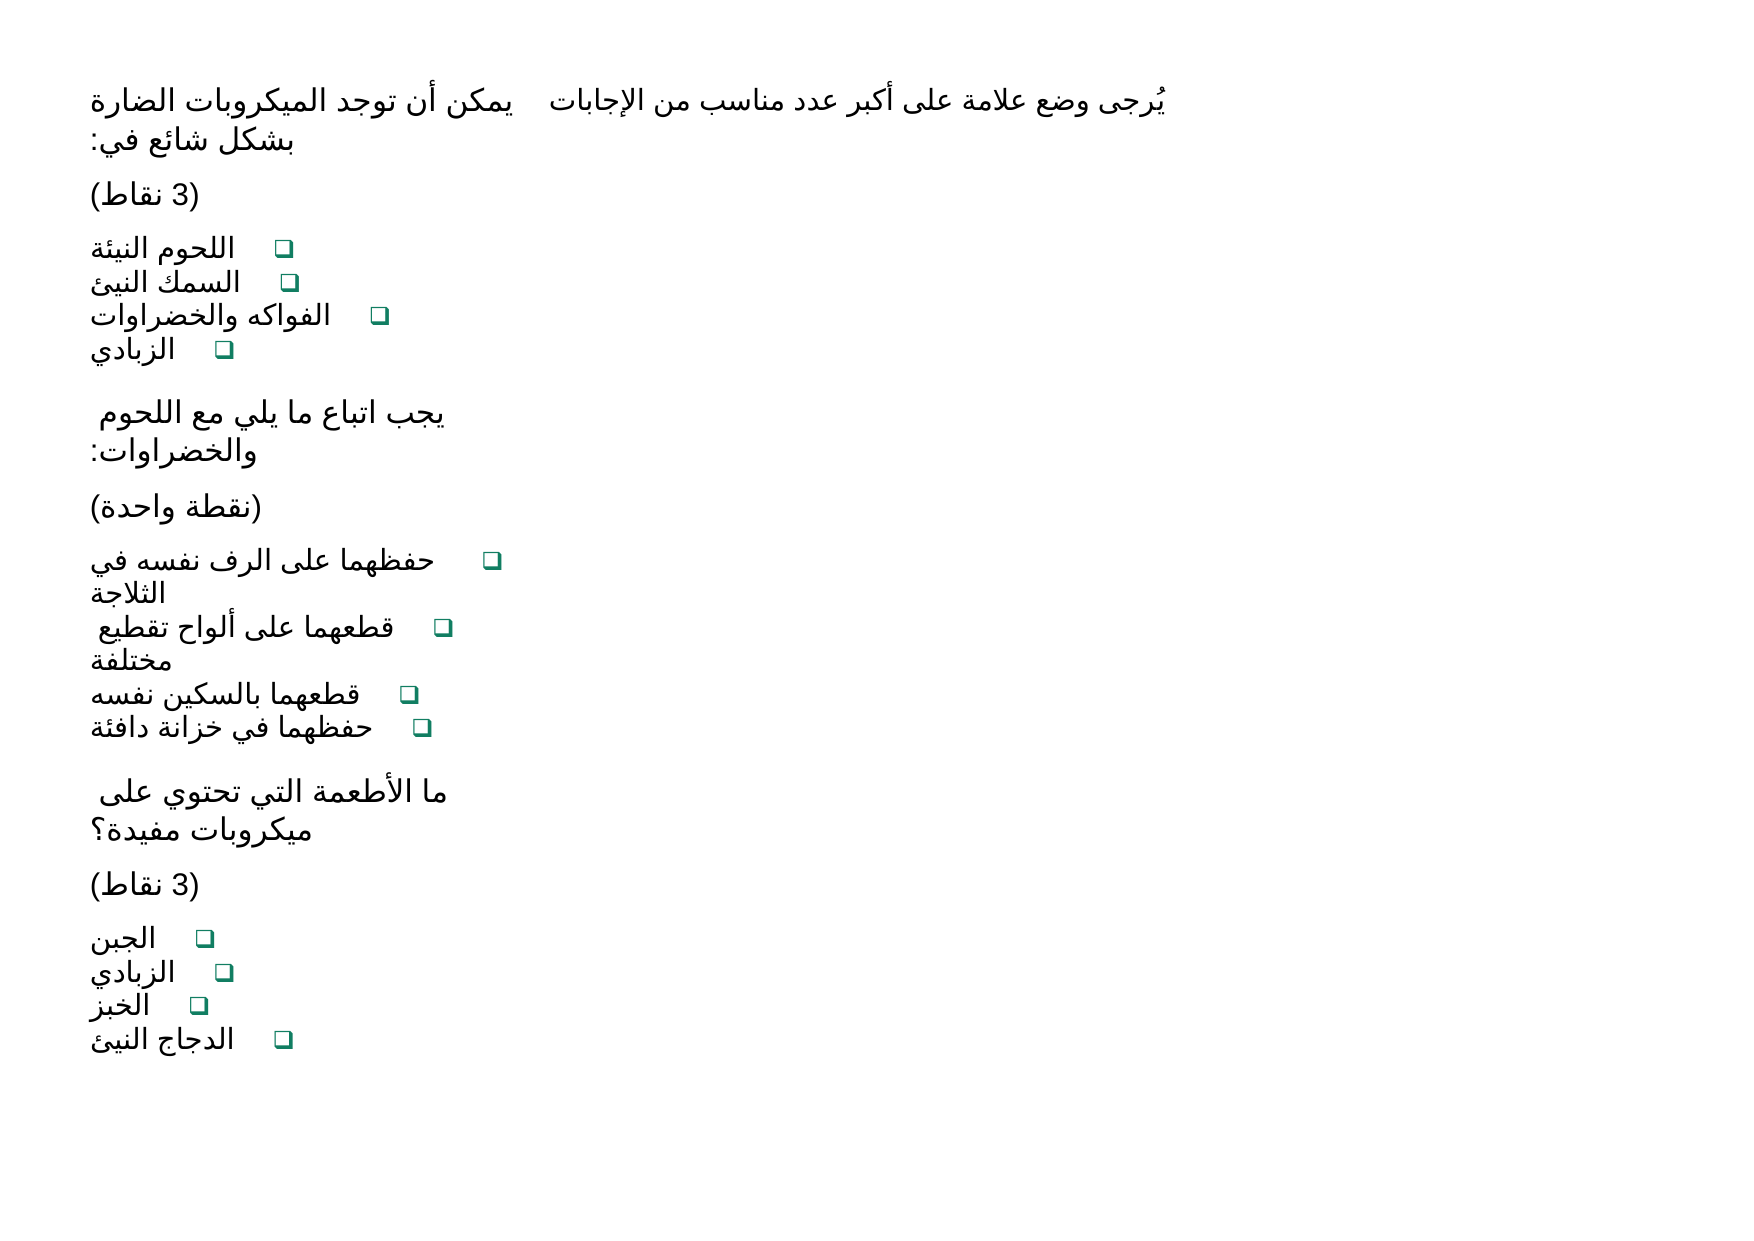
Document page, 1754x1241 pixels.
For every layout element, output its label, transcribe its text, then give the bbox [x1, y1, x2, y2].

text يُرجى وضع علامة على أكبر عدد مناسب من الإجابات [549, 82, 1202, 116]
list حفظهما في خزانة دافئة [90, 710, 482, 773]
list قطعهما على ألواح تقطيع مختلفة [90, 610, 482, 677]
text (3 نقاط) [90, 176, 519, 212]
text يمكن أن توجد الميكروبات الضارة بشكل شائع في: [90, 82, 519, 157]
text يجب اتباع ما يلي مع اللحوم والخضراوات: [90, 394, 519, 468]
text ما الأطعمة التي تحتوي على ميكروبات مفيدة؟ [90, 773, 519, 847]
list قطعهما بالسكين نفسه [90, 677, 482, 710]
list حفظهما على الرف نفسه في الثلاجة [90, 543, 482, 610]
list الفواكه والخضراوات [90, 298, 482, 332]
text (نقطة واحدة) [90, 488, 519, 523]
list الجبن [90, 921, 482, 955]
list الدجاج النيئ [90, 1022, 482, 1056]
list الخبز [90, 988, 482, 1022]
list الزبادي [90, 332, 482, 394]
list الزبادي [90, 955, 482, 988]
text (3 نقاط) [90, 866, 519, 902]
list اللحوم النيئة [90, 231, 482, 265]
list السمك النيئ [90, 265, 482, 298]
